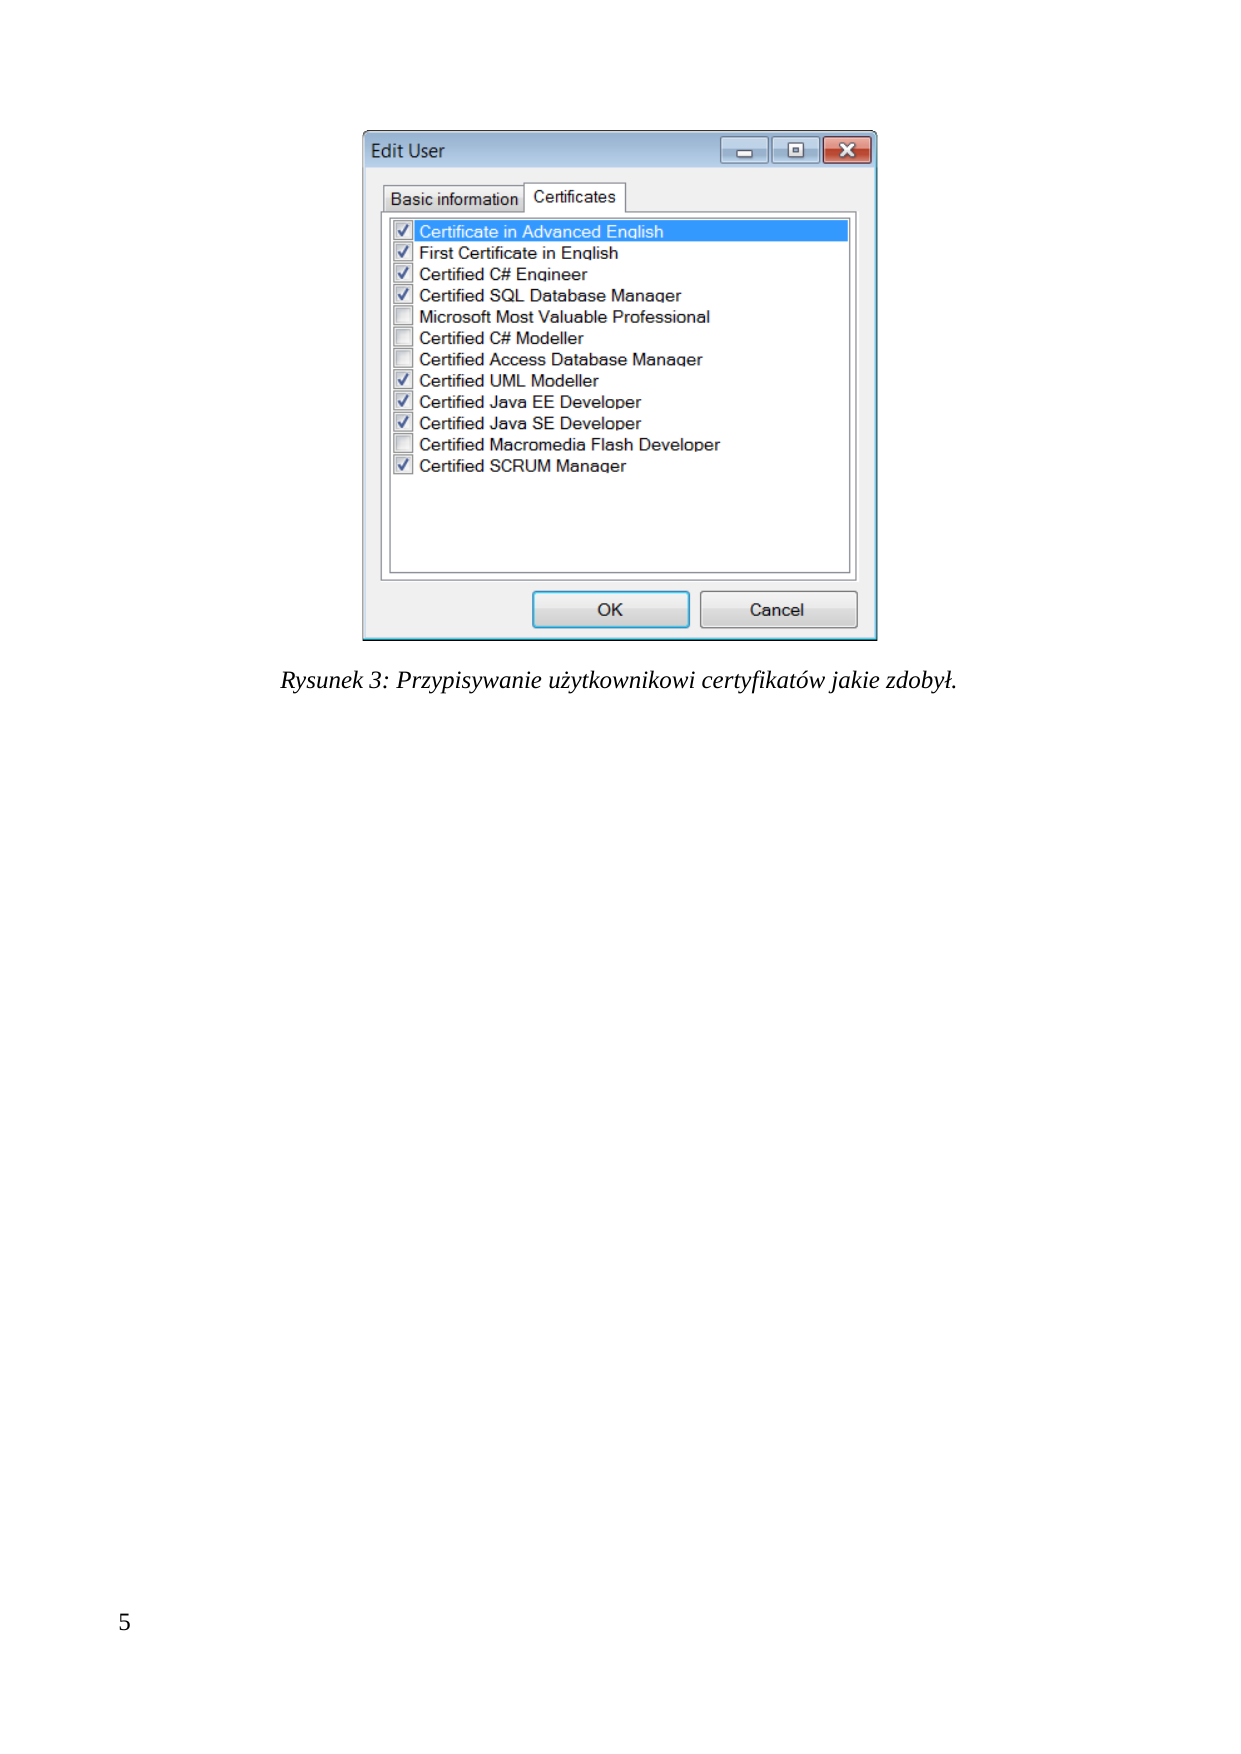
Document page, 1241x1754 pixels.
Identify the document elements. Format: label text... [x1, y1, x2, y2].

picture [362, 130, 878, 641]
text Rysunek 3: Przypisywanie użytkownikowi certyfikatów jakie zdobył. [199, 666, 1041, 694]
